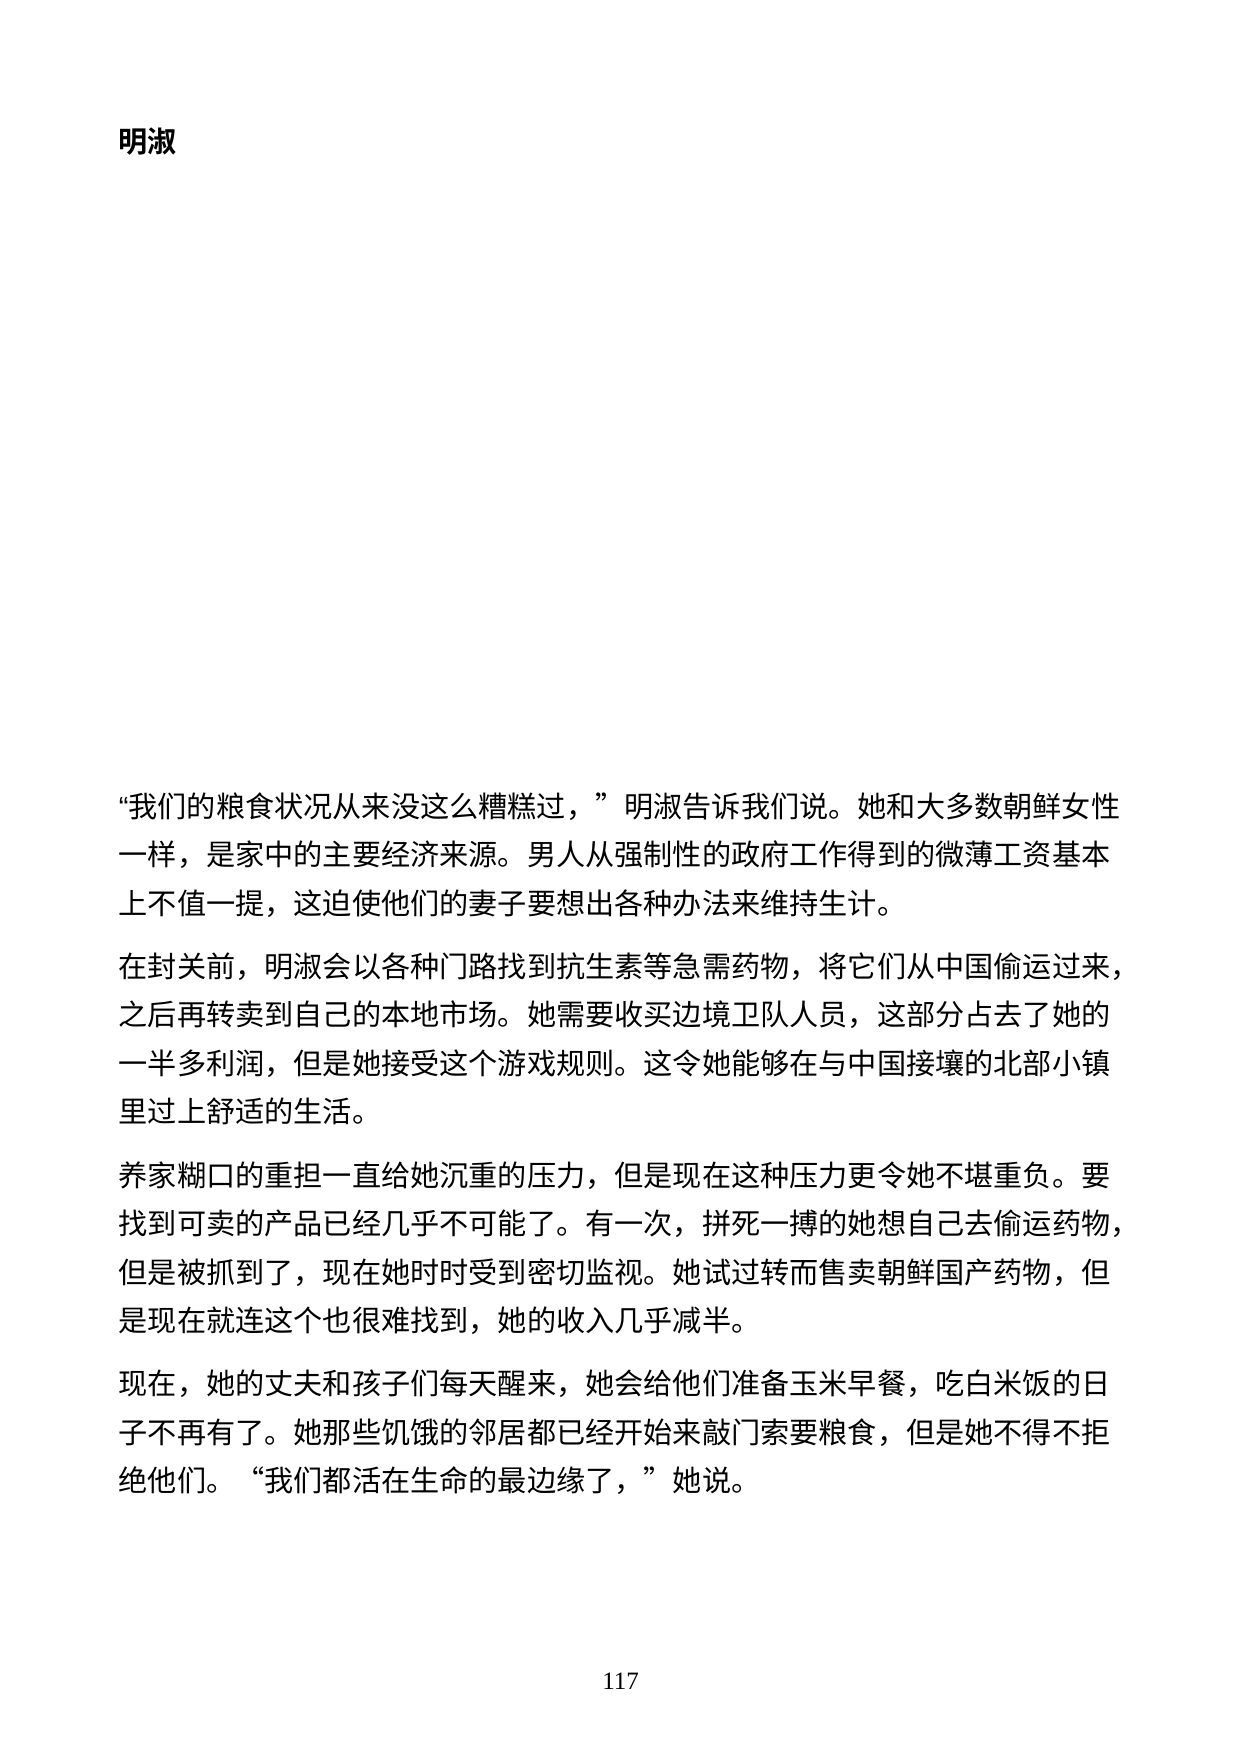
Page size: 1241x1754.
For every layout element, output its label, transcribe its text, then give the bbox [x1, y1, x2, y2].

text 在封关前，明淑会以各种门路找到抗生素等急需药物，将它们从中国偷运过来，之后再转卖到自己的本地市场。她需要收买边境卫队人员，这部分占去了她的一半多利润，但是她接受这个游戏规则。这令她能够在与中国接壤的北部小镇里过上舒适的生活。 [118, 943, 1122, 1131]
text “我们的粮食状况从来没这么糟糕过，”明淑告诉我们说。她和大多数朝鲜女性一样，是家中的主要经济来源。男人从强制性的政府工作得到的微薄工资基本上不值一提，这迫使他们的妻子要想出各种办法来维持生计。 [118, 783, 1122, 923]
subtitle 明淑 [118, 118, 1122, 161]
text 养家糊口的重担一直给她沉重的压力，但是现在这种压力更令她不堪重负。要找到可卖的产品已经几乎不可能了。有一次，拼死一搏的她想自己去偷运药物，但是被抓到了，现在她时时受到密切监视。她试过转而售卖朝鲜国产药物，但是现在就连这个也很难找到，她的收入几乎减半。 [118, 1152, 1122, 1340]
text 现在，她的丈夫和孩子们每天醒来，她会给他们准备玉米早餐，吃白米饭的日子不再有了。她那些饥饿的邻居都已经开始来敲门索要粮食，但是她不得不拒绝他们。“我们都活在生命的最边缘了，”她说。 [118, 1361, 1122, 1500]
